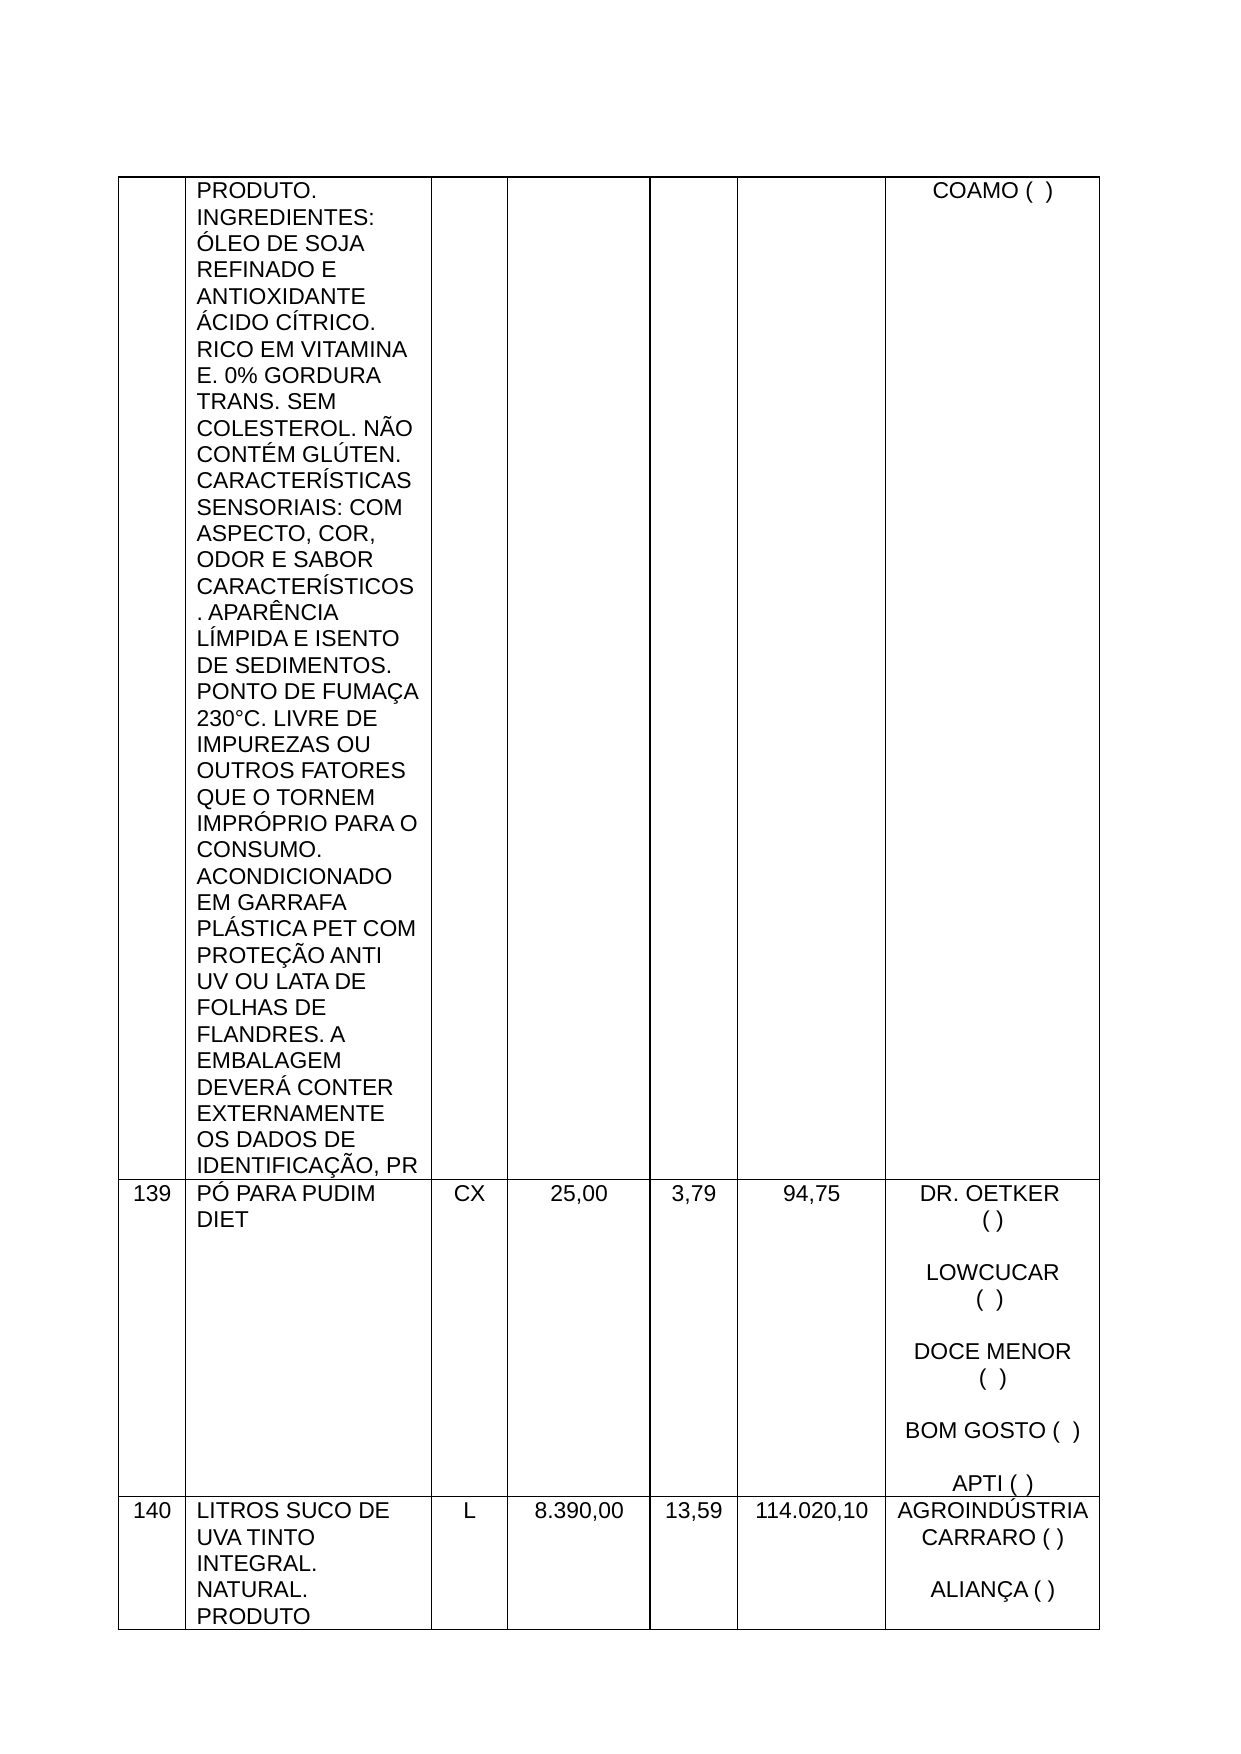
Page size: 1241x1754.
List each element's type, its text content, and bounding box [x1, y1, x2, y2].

table_cell 3,79 [651, 1180, 737, 1496]
table_cell COAMO ( ) [886, 178, 1099, 1179]
table_cell produto. Ingredientes: óleo de soja refinado e antioxidante ácido cítrico. Rico em vitamina E. 0% gordura trans. Sem colesterol. Não contém glúten. Características sensoriais: com aspecto, cor, odor e sabor característicos. Aparência límpida e isento de sedimentos. Ponto de fumaça 230°C. Livre de impurezas ou outros fatores que o tornem impróprio para o consumo. Acondicionado em garrafa plástica PET com proteção anti UV ou lata de folhas de flandres. A embalagem deverá conter externamente os dados de identificação, pr [186, 178, 431, 1179]
table_cell 8.390,00 [508, 1497, 649, 1629]
table_cell PÓ PARA PUDIM DIET [186, 1180, 431, 1496]
table_cell [119, 178, 185, 1179]
table_cell 13,59 [651, 1497, 737, 1629]
table_cell Litros Suco de uva tinto integral. Natural. Produto [186, 1497, 431, 1629]
table_cell 139 [119, 1180, 185, 1496]
table_cell l [432, 1497, 507, 1629]
table_cell 25,00 [508, 1180, 649, 1496]
table_cell DR. OETKER ( ) LOWCUCAR ( ) DOCE MENOR ( ) BOM GOSTO ( ) APTI ( ) [886, 1180, 1099, 1496]
table_cell [738, 178, 885, 1179]
table_cell [508, 178, 649, 1179]
table_cell 140 [119, 1497, 185, 1629]
table_cell [651, 178, 737, 1179]
table_cell [432, 178, 507, 1179]
table_cell AGROINDÚSTRIA CARRARO ( ) ALIANÇA ( ) [886, 1497, 1099, 1629]
table_cell 114.020,10 [738, 1497, 885, 1629]
table_cell 94,75 [738, 1180, 885, 1496]
table_cell Cx [432, 1180, 507, 1496]
